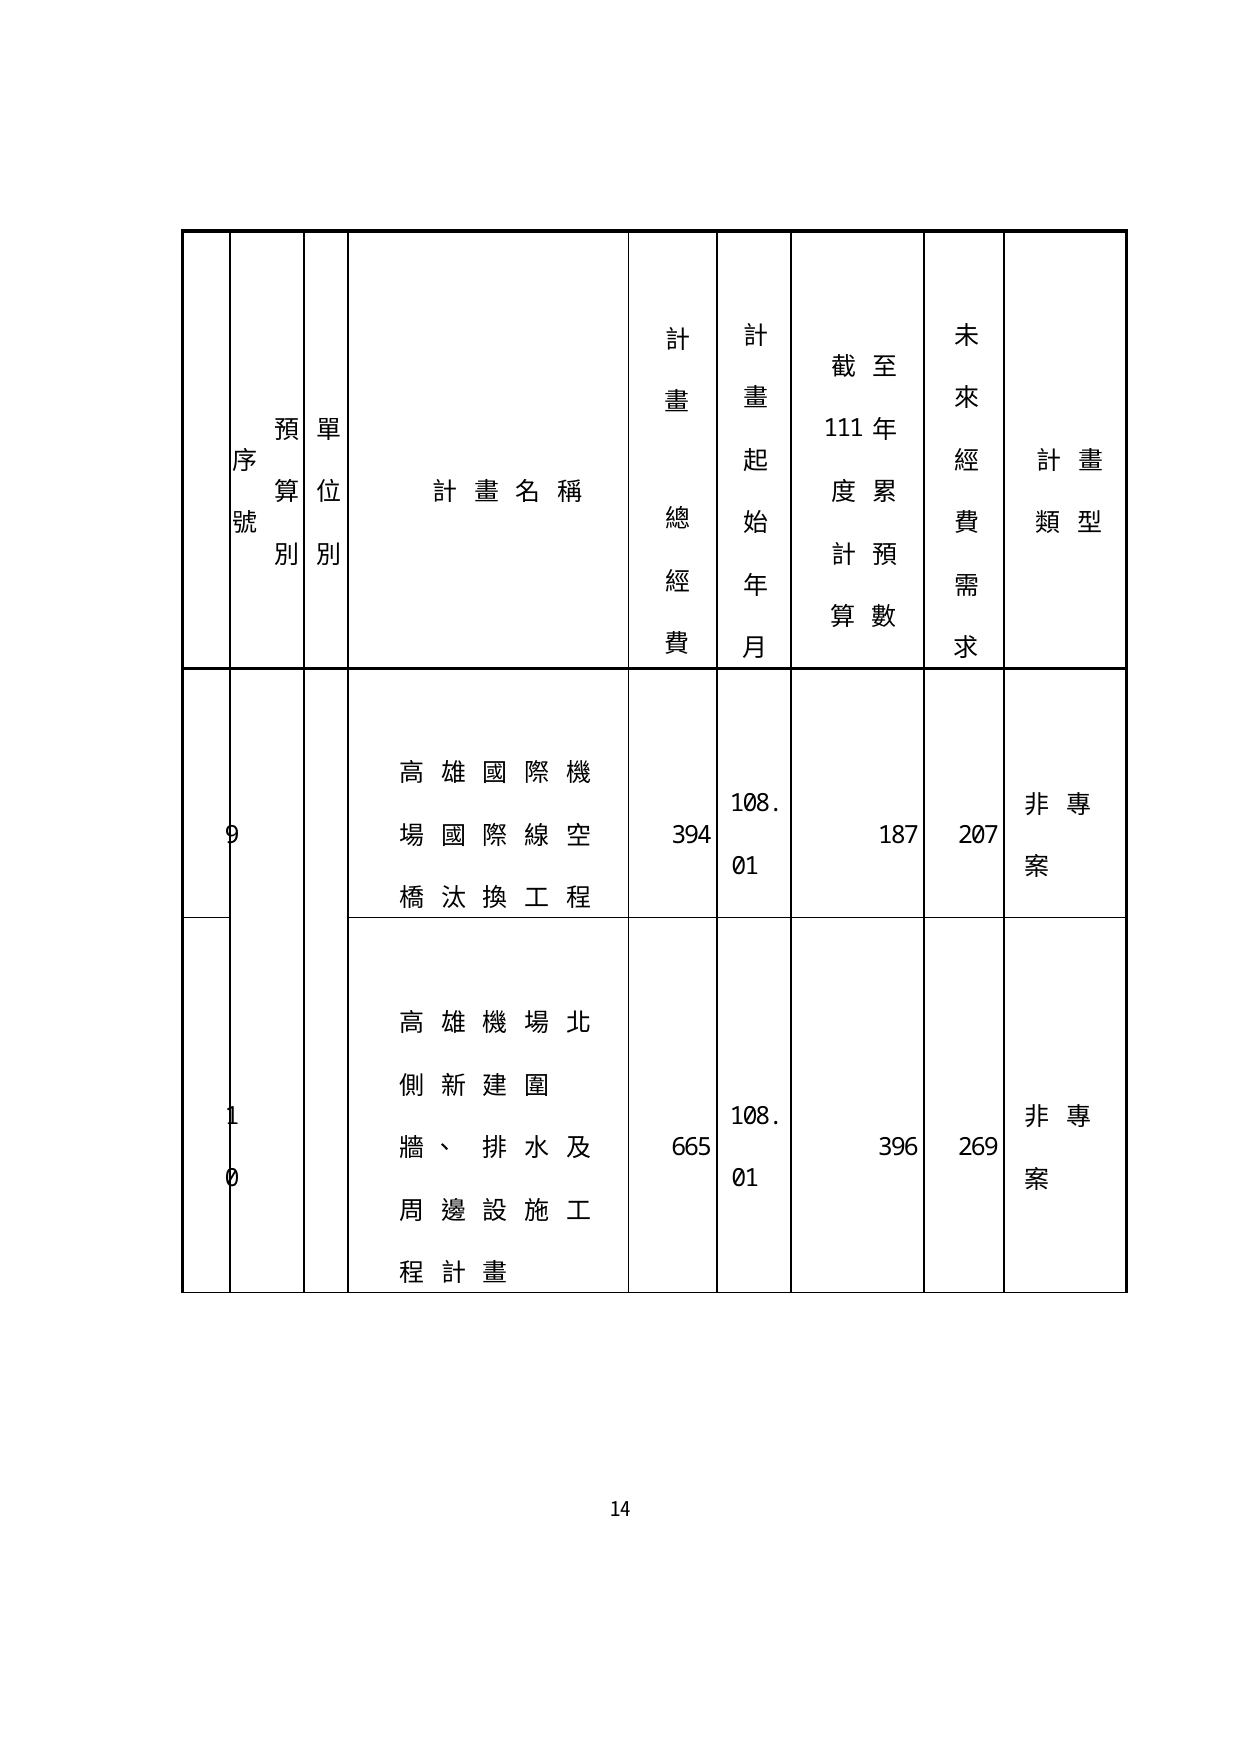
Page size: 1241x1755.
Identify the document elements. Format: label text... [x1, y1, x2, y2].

table_cell 高雄機場北側新建圍牆、排水及周邊設施工程計畫 [349, 918, 628, 1292]
table_cell 665 [629, 918, 716, 1292]
table_cell 非專案 [1005, 918, 1125, 1292]
table_cell 民航 基金 [231, 670, 303, 1292]
table_cell [305, 670, 347, 1292]
table_header 計畫名稱 [349, 233, 628, 667]
table_cell 非專案 [1005, 670, 1125, 917]
table_cell 207 [925, 670, 1003, 917]
table_header 單位別 [305, 233, 347, 667]
table_cell 9 [184, 670, 229, 917]
table_cell 187 [792, 670, 923, 917]
table_header 計畫類型 [1005, 233, 1125, 667]
table_header 計畫起始年月 [718, 233, 790, 667]
table_header 未來經費需求 [925, 233, 1003, 667]
table_cell 394 [629, 670, 716, 917]
table_cell 108.01 [718, 670, 790, 917]
table_header 序號 [184, 233, 229, 667]
table_header 計畫 總經費 [629, 233, 716, 667]
table_cell 高雄國際機場國際線空橋汰換工程 [349, 670, 628, 917]
table_header 截至111年度累計預算數 [792, 233, 923, 667]
table_cell 396 [792, 918, 923, 1292]
table_cell 269 [925, 918, 1003, 1292]
table_cell 108.01 [718, 918, 790, 1292]
table_cell 10 [184, 918, 229, 1292]
table_header 預算別 [231, 233, 303, 667]
